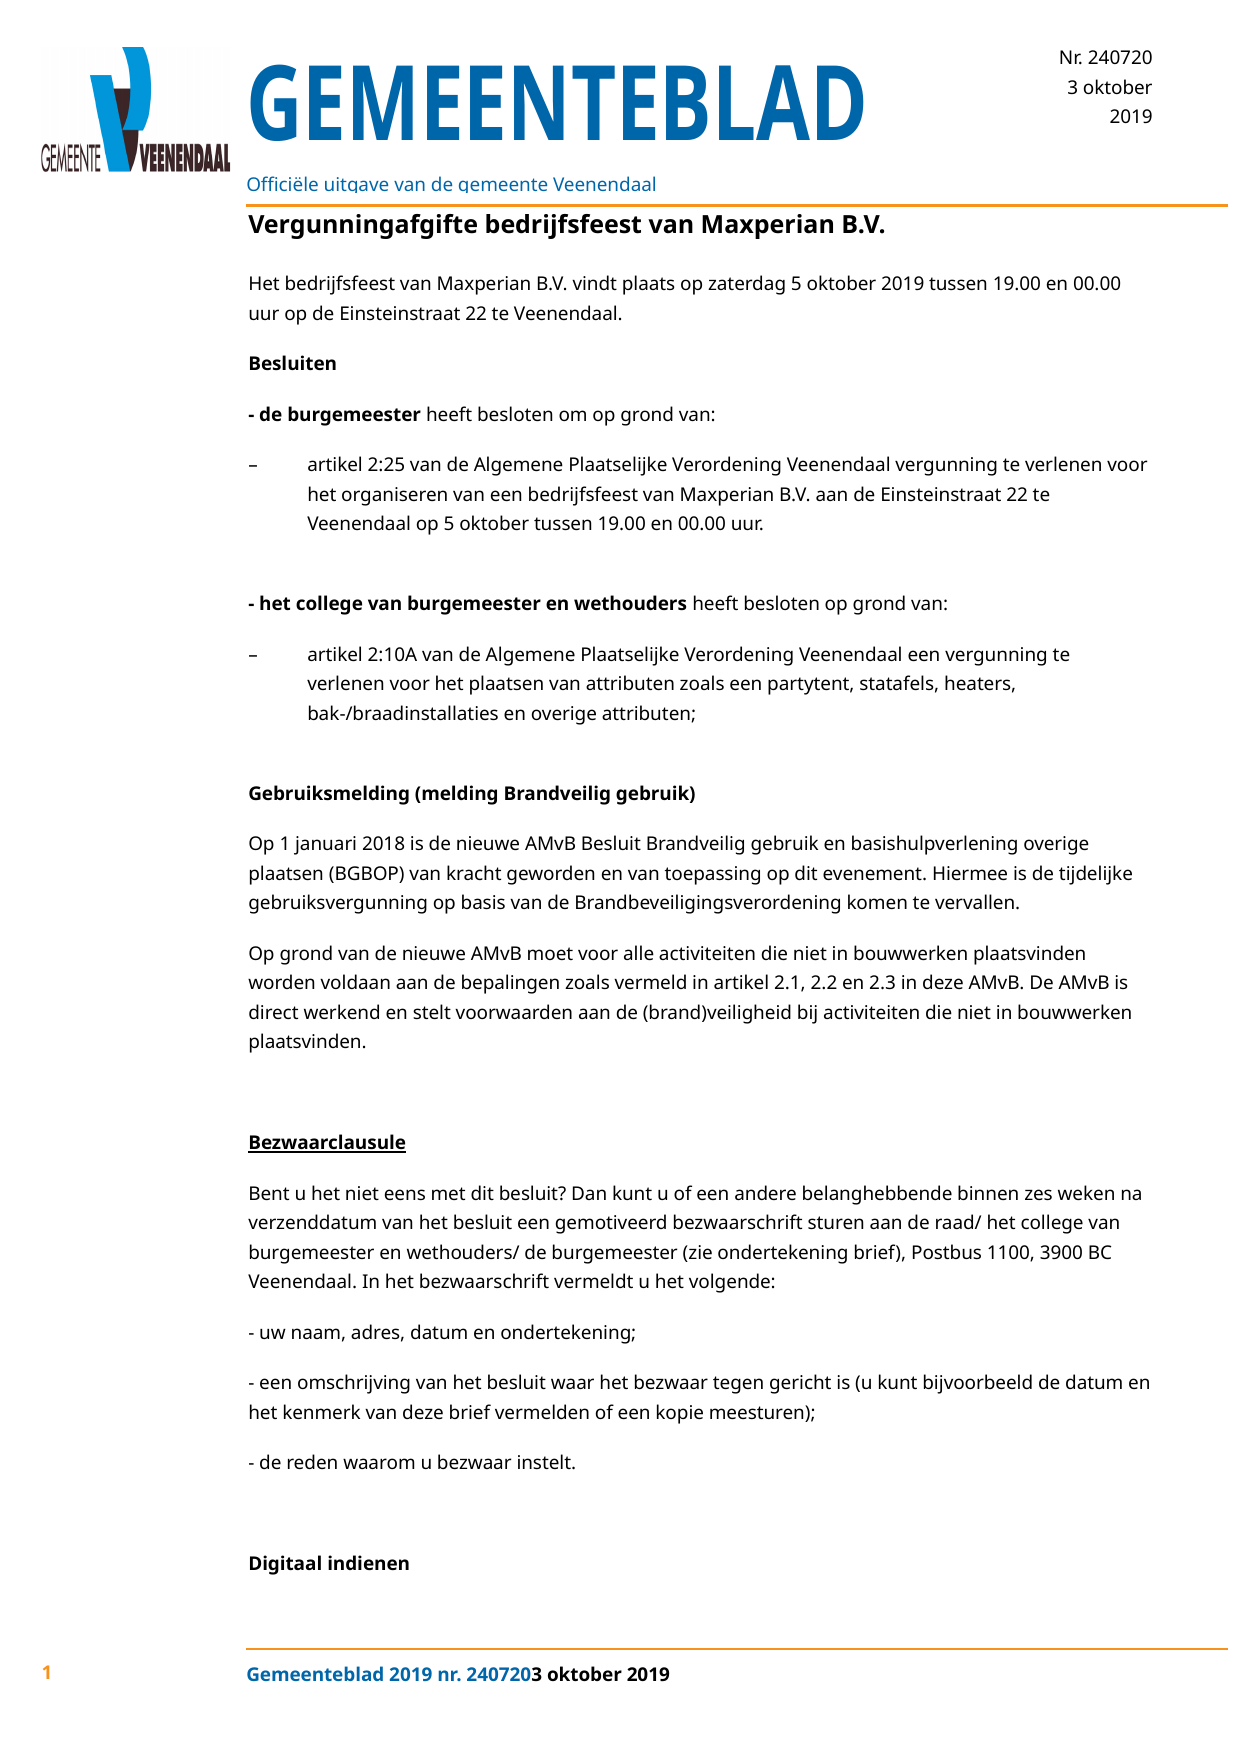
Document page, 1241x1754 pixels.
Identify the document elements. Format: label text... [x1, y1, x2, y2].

list artikel 2:25 van de Algemene Plaatselijke Verordening Veenendaal vergunning te verlenen voor het organiseren van een bedrijfsfeest van Maxperian B.V. aan de Einsteinstraat 22 te Veenendaal op 5 oktober tussen 19.00 en 00.00 uur. [248, 451, 1152, 536]
text Op grond van de nieuwe AMvB moet voor alle activiteiten die niet in bouwwerken plaatsvinden worden voldaan aan de bepalingen zoals vermeld in artikel 2.1, 2.2 en 2.3 in deze AMvB. De AMvB is direct werkend en stelt voorwaarden aan de (brand)veiligheid bij activiteiten die niet in bouwwerken plaatsvinden. [248, 940, 1152, 1054]
picture [123, 47, 231, 172]
text Het bedrijfsfeest van Maxperian B.V. vindt plaats op zaterdag 5 oktober 2019 tussen 19.00 en 00.00 uur op de Einsteinstraat 22 te Veenendaal. [248, 270, 1152, 326]
text Bent u het niet eens met dit besluit? Dan kunt u of een andere belanghebbende binnen zes weken na verzenddatum van het besluit een gemotiveerd bezwaarschrift sturen aan de raad/ het college van burgemeester en wethouders/ de burgemeester (zie ondertekening brief), Postbus 1100, 3900 BC Veenendaal. In het bezwaarschrift vermeldt u het volgende: [248, 1180, 1152, 1294]
text - de burgemeester heeft besloten om op grond van: [248, 401, 1152, 426]
text Besluiten [248, 350, 1152, 376]
text - de reden waarom u bezwaar instelt. [248, 1449, 1152, 1475]
text Digitaal indienen [248, 1550, 1152, 1576]
text Bezwaarclausule [248, 1129, 1152, 1155]
text Op 1 januari 2018 is de nieuwe AMvB Besluit Brandveilig gebruik en basishulpverlening overige plaatsen (BGBOP) van kracht geworden en van toepassing op dit evenement. Hiermee is de tijdelijke gebruiksvergunning op basis van de Brandbeveiligingsverordening komen te vervallen. [248, 830, 1152, 915]
text - een omschrijving van het besluit waar het bezwaar tegen gericht is (u kunt bijvoorbeeld de datum en het kenmerk van deze brief vermelden of een kopie meesturen); [248, 1369, 1152, 1425]
picture [41, 47, 130, 172]
text - uw naam, adres, datum en ondertekening; [248, 1319, 1152, 1345]
text Gebruiksmelding (melding Brandveilig gebruik) [248, 780, 1152, 806]
list artikel 2:10A van de Algemene Plaatselijke Verordening Veenendaal een vergunning te verlenen voor het plaatsen van attributen zoals een partytent, statafels, heaters, bak-/braadinstallaties en overige attributen; [248, 641, 1152, 726]
text - het college van burgemeester en wethouders heeft besloten op grond van: [248, 590, 1152, 616]
text Vergunningafgifte bedrijfsfeest van Maxperian B.V. [248, 207, 1152, 241]
